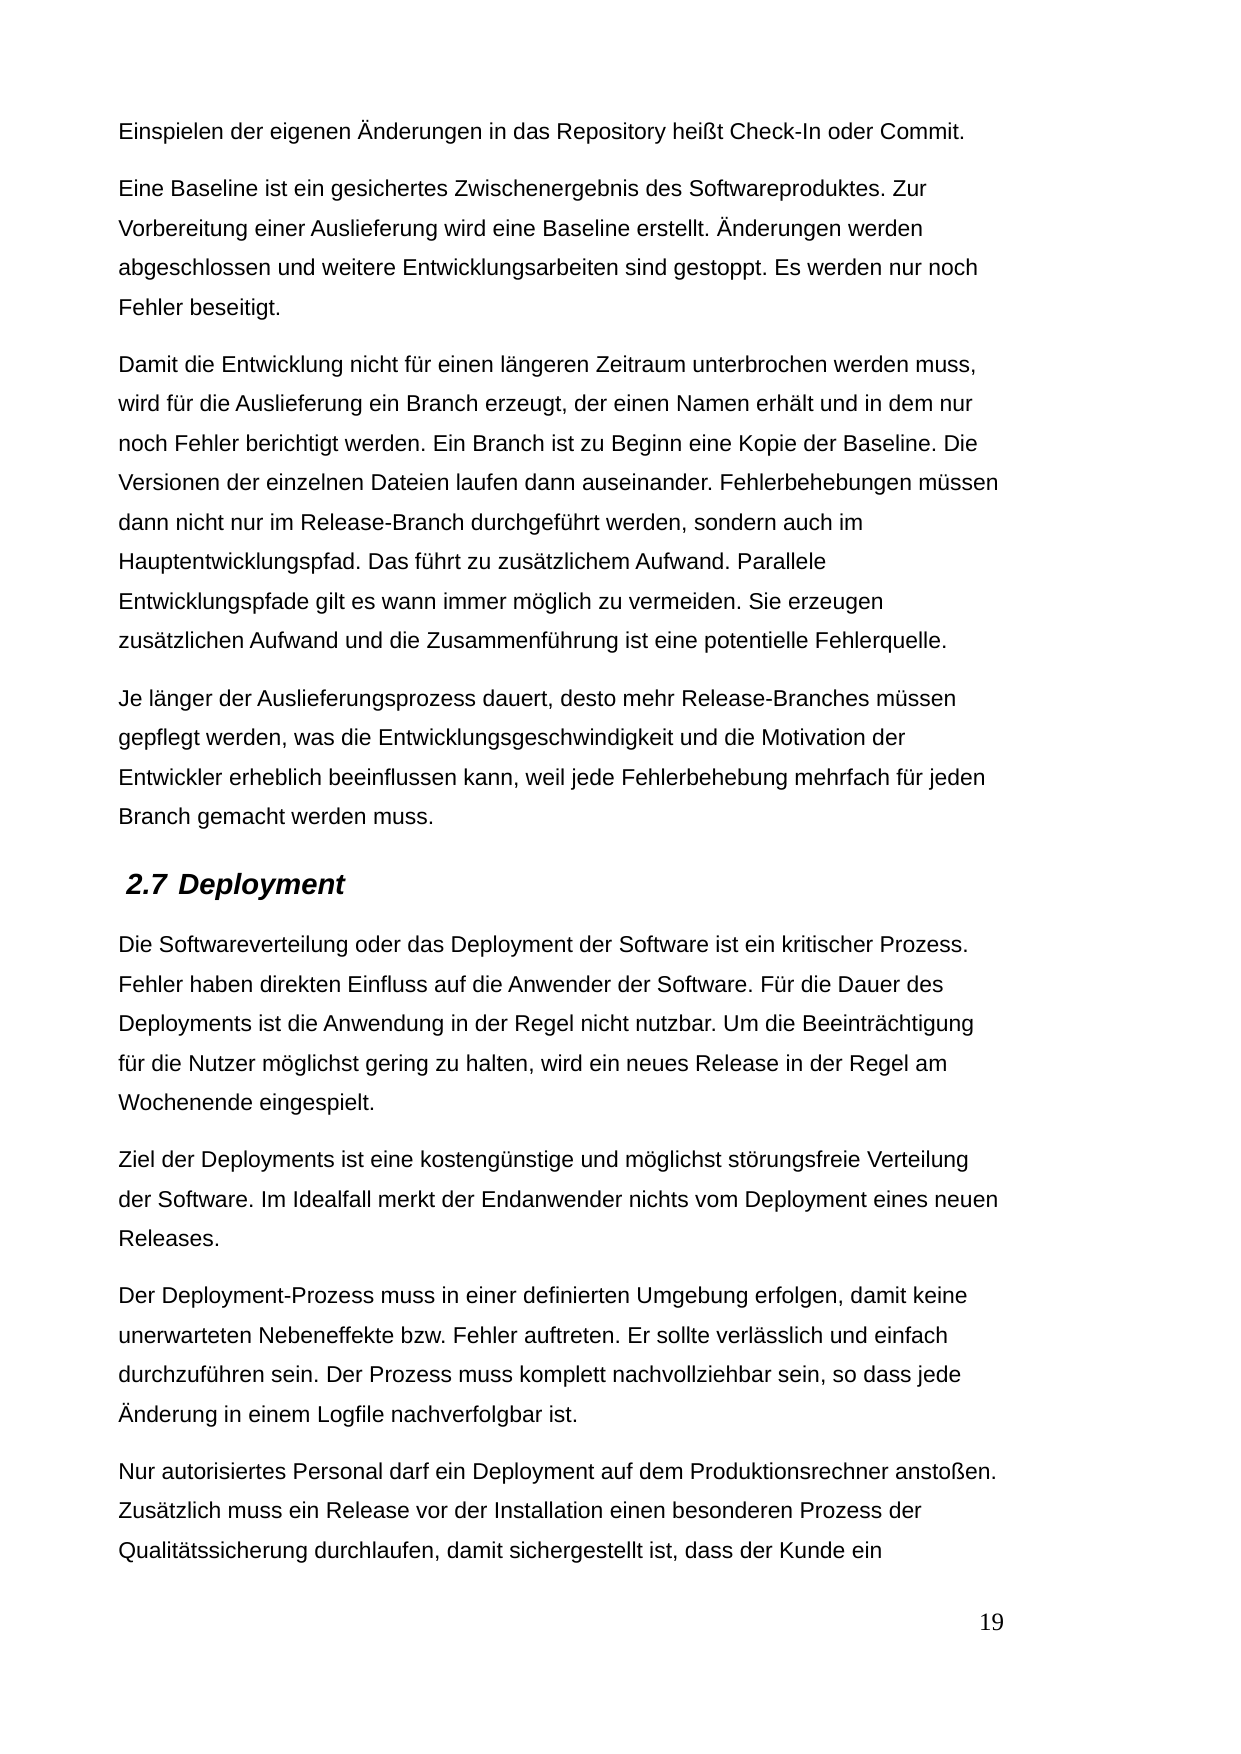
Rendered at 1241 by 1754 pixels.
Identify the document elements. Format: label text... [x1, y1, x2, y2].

subtitle Deployment [118, 867, 1004, 901]
text Einspielen der eigenen Änderungen in das Repository heißt Check-In oder Commit. [118, 118, 1004, 144]
text Damit die Entwicklung nicht für einen längeren Zeitraum unterbrochen werden muss, wird für die Auslieferung ein Branch erzeugt, der einen Namen erhält und in dem nur noch Fehler berichtigt werden. Ein Branch ist zu Beginn eine Kopie der Baseline. Die Versionen der einzelnen Dateien laufen dann auseinander. Fehlerbehebungen müssen dann nicht nur im Release-Branch durchgeführt werden, sondern auch im Hauptentwicklungspfad. Das führt zu zusätzlichem Aufwand. Parallele Entwicklungspfade gilt es wann immer möglich zu vermeiden. Sie erzeugen zusätzlichen Aufwand und die Zusammenführung ist eine potentielle Fehlerquelle. [118, 351, 1004, 654]
text Ziel der Deployments ist eine kostengünstige und möglichst störungsfreie Verteilung der Software. Im Idealfall merkt der Endanwender nichts vom Deployment eines neuen Releases. [118, 1146, 1004, 1252]
text Nur autorisiertes Personal darf ein Deployment auf dem Produktionsrechner anstoßen. Zusätzlich muss ein Release vor der Installation einen besonderen Prozess der Qualitätssicherung durchlaufen, damit sichergestellt ist, dass der Kunde ein [118, 1458, 1004, 1563]
text Der Deployment-Prozess muss in einer definierten Umgebung erfolgen, damit keine unerwarteten Nebeneffekte bzw. Fehler auftreten. Er sollte verlässlich und einfach durchzuführen sein. Der Prozess muss komplett nachvollziehbar sein, so dass jede Änderung in einem Logfile nachverfolgbar ist. [118, 1282, 1004, 1427]
text Die Softwareverteilung oder das Deployment der Software ist ein kritischer Prozess. Fehler haben direkten Einfluss auf die Anwender der Software. Für die Dauer des Deployments ist die Anwendung in der Regel nicht nutzbar. Um die Beeinträchtigung für die Nutzer möglichst gering zu halten, wird ein neues Release in der Regel am Wochenende eingespielt. [118, 931, 1004, 1115]
text Eine Baseline ist ein gesichertes Zwischenergebnis des Softwareproduktes. Zur Vorbereitung einer Auslieferung wird eine Baseline erstellt. Änderungen werden abgeschlossen und weitere Entwicklungsarbeiten sind gestoppt. Es werden nur noch Fehler beseitigt. [118, 175, 1004, 320]
text Je länger der Auslieferungsprozess dauert, desto mehr Release-Branches müssen gepflegt werden, was die Entwicklungsgeschwindigkeit und die Motivation der Entwickler erheblich beeinflussen kann, weil jede Fehlerbehebung mehrfach für jeden Branch gemacht werden muss. [118, 684, 1004, 829]
